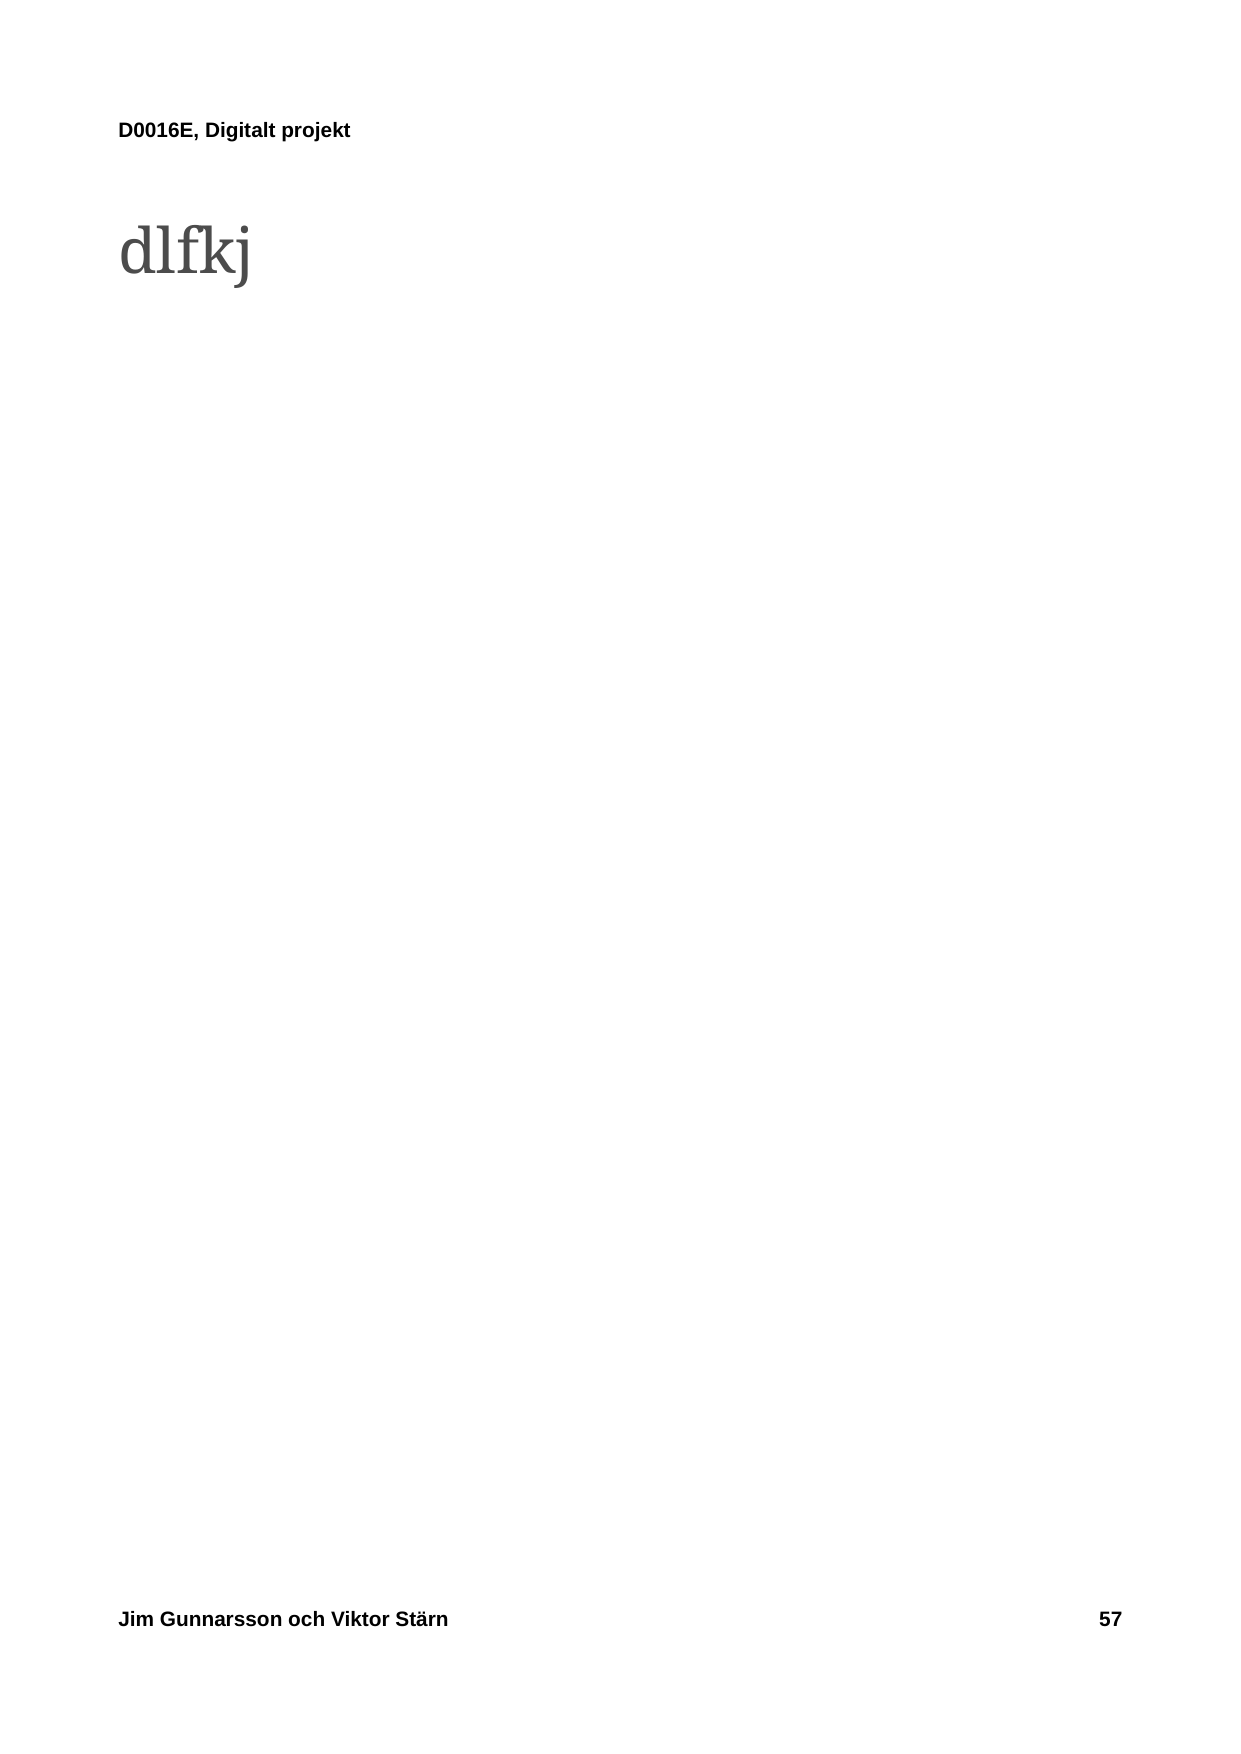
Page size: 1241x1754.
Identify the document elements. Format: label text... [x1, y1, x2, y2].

subtitle dlfkj [118, 207, 1122, 292]
